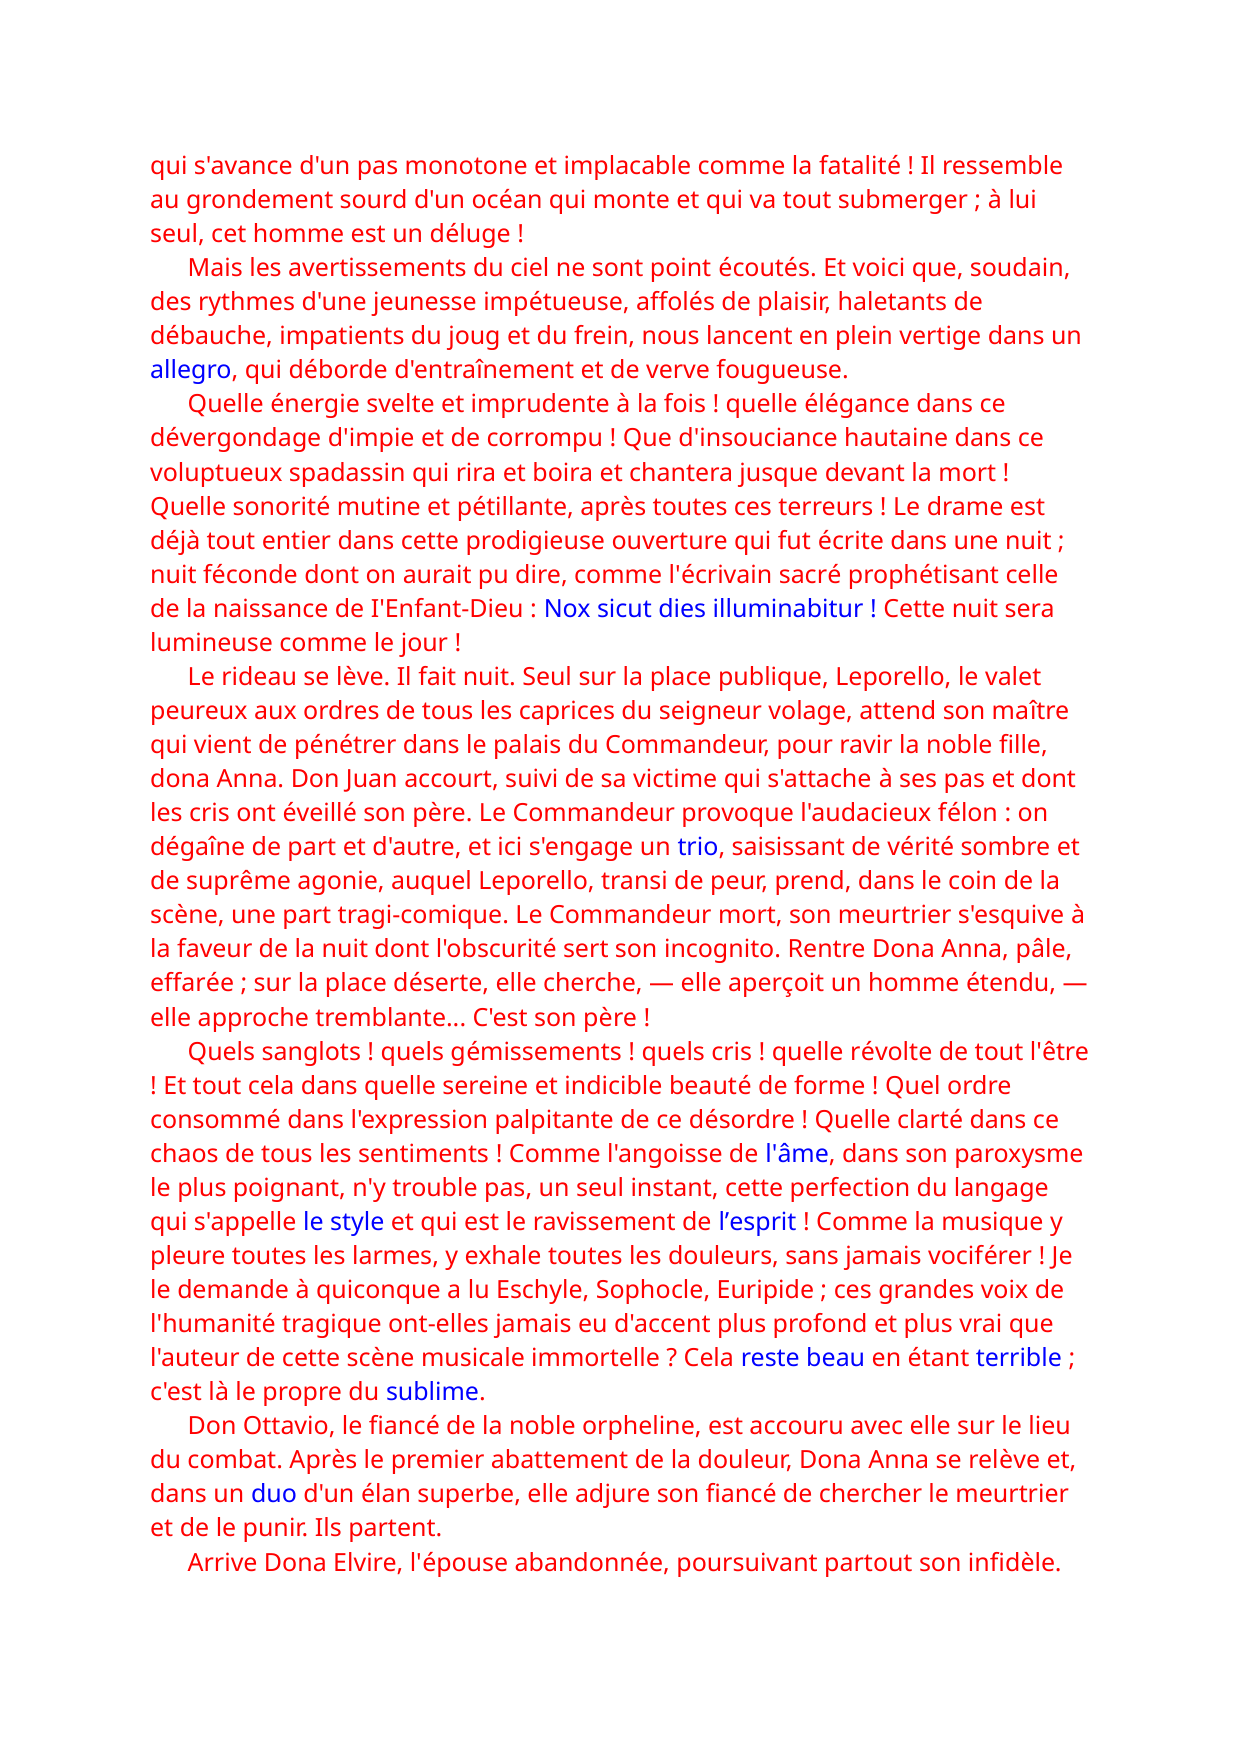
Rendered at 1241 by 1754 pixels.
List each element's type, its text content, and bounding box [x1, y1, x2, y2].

text Arrive Dona Elvire, l'épouse abandonnée, pour­suivant partout son infidèle. [150, 1544, 1091, 1578]
text Don Ottavio, le fiancé de la noble orpheline, est accouru avec elle sur le lieu du combat. Après le premier abattement de la douleur, Dona Anna se relève et, dans un duo d'un élan superbe, elle ad­jure son fiancé de chercher le meurtrier et de le punir. Ils partent. [150, 1408, 1091, 1544]
text Quels sanglots ! quels gémissements ! quels cris ! quelle révolte de tout l'être ! Et tout cela dans quelle sereine et indicible beauté de forme ! Quel ordre consommé dans l'expression palpitante de ce désordre ! Quelle clarté dans ce chaos de tous les sentiments ! Comme l'angoisse de l'âme, dans son paroxysme le plus poignant, n'y trouble pas, un seul instant, cette perfection du langage qui s'ap­pelle le style et qui est le ravissement de l’esprit ! Comme la musique y pleure toutes les larmes, y exhale toutes les douleurs, sans jamais vociférer ! Je le demande à quiconque a lu Eschyle, Sopho­cle, Euripide ; ces grandes voix de l'humanité tra­gique ont-elles jamais eu d'accent plus profond et plus vrai que l'auteur de cette scène musicale immortelle ? Cela reste beau en étant terrible ; c'est là le propre du sublime. [150, 1033, 1091, 1408]
text Mais les avertissements du ciel ne sont point écoutés. Et voici que, soudain, des rythmes d'une jeunesse impétueuse, affolés de plaisir, haletants de débauche, impatients du joug et du frein, nous lancent en plein vertige dans un allegro, qui déborde d'entraînement et de verve fougueuse. [150, 250, 1091, 386]
text qui s'avance d'un pas mono­tone et implacable comme la fatalité ! Il ressemble au grondement sourd d'un océan qui monte et qui va tout submerger ; à lui seul, cet homme est un déluge ! [150, 148, 1091, 250]
text Quelle énergie svelte et imprudente à la fois ! quelle élégance dans ce dévergondage d'impie et de corrompu ! Que d'insouciance hautaine dans ce voluptueux spadassin qui rira et boira et chantera jusque devant la mort ! Quelle sonorité mutine et pétillante, après toutes ces terreurs ! Le drame est déjà tout entier dans cette prodigieuse ouverture qui fut écrite dans une nuit ; nuit féconde dont on aurait pu dire, comme l'écrivain sacré prophé­tisant celle de la naissance de I'Enfant-Dieu : Nox sicut dies illuminabitur ! Cette nuit sera lumineuse comme le jour ! [150, 386, 1091, 658]
text Le rideau se lève. Il fait nuit. Seul sur la place publique, Leporello, le valet peureux aux ordres de tous les caprices du seigneur volage, attend son maître qui vient de pénétrer dans le palais du Commandeur, pour ravir la noble fille, dona Anna. Don Juan accourt, suivi de sa victime qui s'attache à ses pas et dont les cris ont éveillé son père. Le Commandeur provoque l'audacieux félon : on dégaîne de part et d'autre, et ici s'engage un trio, saisissant de vérité sombre et de suprême agonie, auquel Leporello, transi de peur, prend, dans le coin de la scène, une part tragi-comique. Le Com­mandeur mort, son meurtrier s'esquive à la fa­veur de la nuit dont l'obscurité sert son incognito. Rentre Dona Anna, pâle, effarée ; sur la place dé­serte, elle cherche, — elle aperçoit un homme étendu, — elle approche tremblante... C'est son père ! [150, 658, 1091, 1033]
